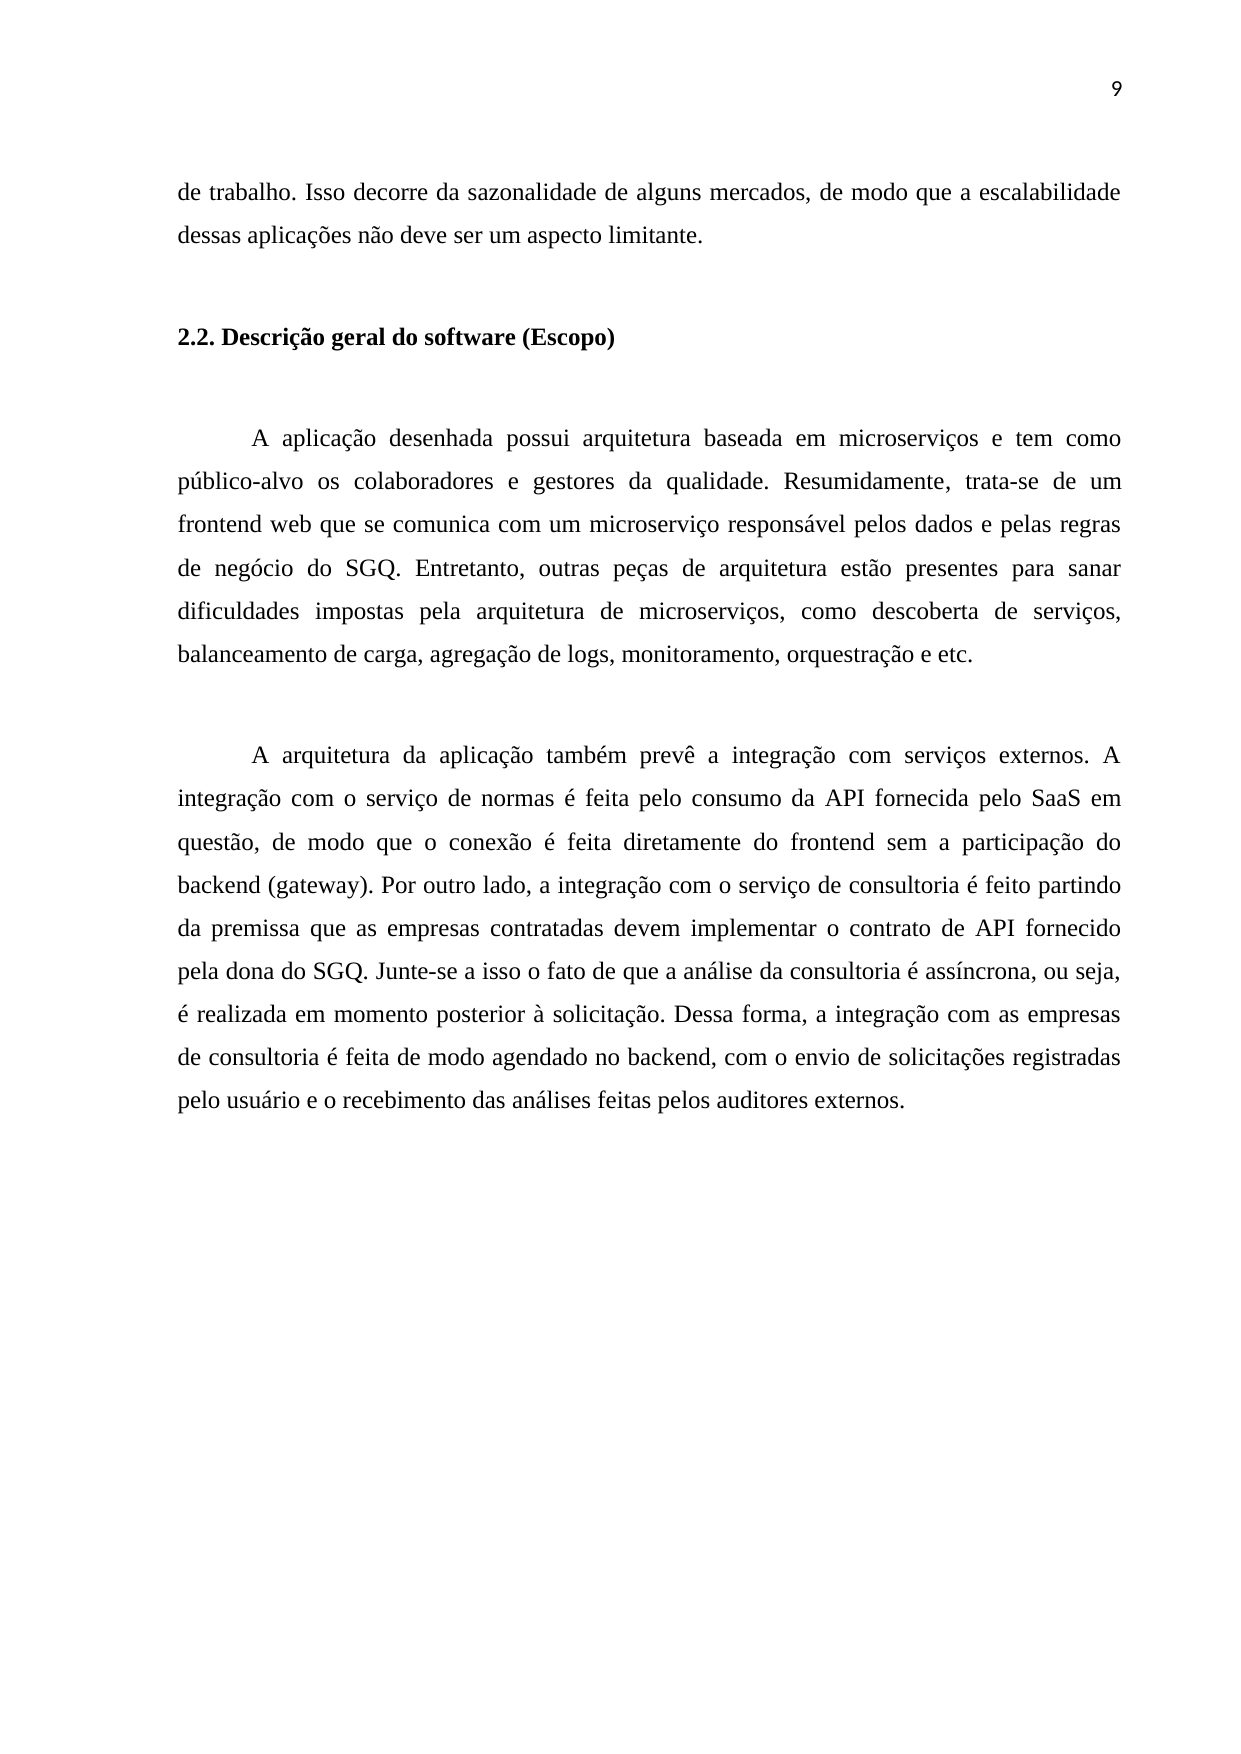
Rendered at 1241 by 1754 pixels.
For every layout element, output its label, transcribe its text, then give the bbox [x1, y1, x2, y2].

text de trabalho. Isso decorre da sazonalidade de alguns mercados, de modo que a escalabilidade dessas aplicações não deve ser um aspecto limitante. [177, 177, 1122, 249]
text A aplicação desenhada possui arquitetura baseada em microserviços e tem como público-alvo os colaboradores e gestores da qualidade. Resumidamente, trata-se de um frontend web que se comunica com um microserviço responsável pelos dados e pelas regras de negócio do SGQ. Entretanto, outras peças de arquitetura estão presentes para sanar dificuldades impostas pela arquitetura de microserviços, como descoberta de serviços, balanceamento de carga, agregação de logs, monitoramento, orquestração e etc. [177, 423, 1122, 668]
subtitle 2.2. Descrição geral do software (Escopo) [177, 322, 1122, 351]
text A arquitetura da aplicação também prevê a integração com serviços externos. A integração com o serviço de normas é feita pelo consumo da API fornecida pelo SaaS em questão, de modo que o conexão é feita diretamente do frontend sem a participação do backend (gateway). Por outro lado, a integração com o serviço de consultoria é feito partindo da premissa que as empresas contratadas devem implementar o contrato de API fornecido pela dona do SGQ. Junte-se a isso o fato de que a análise da consultoria é assíncrona, ou seja, é realizada em momento posterior à solicitação. Dessa forma, a integração com as empresas de consultoria é feita de modo agendado no backend, com o envio de solicitações registradas pelo usuário e o recebimento das análises feitas pelos auditores externos. [177, 740, 1122, 1114]
